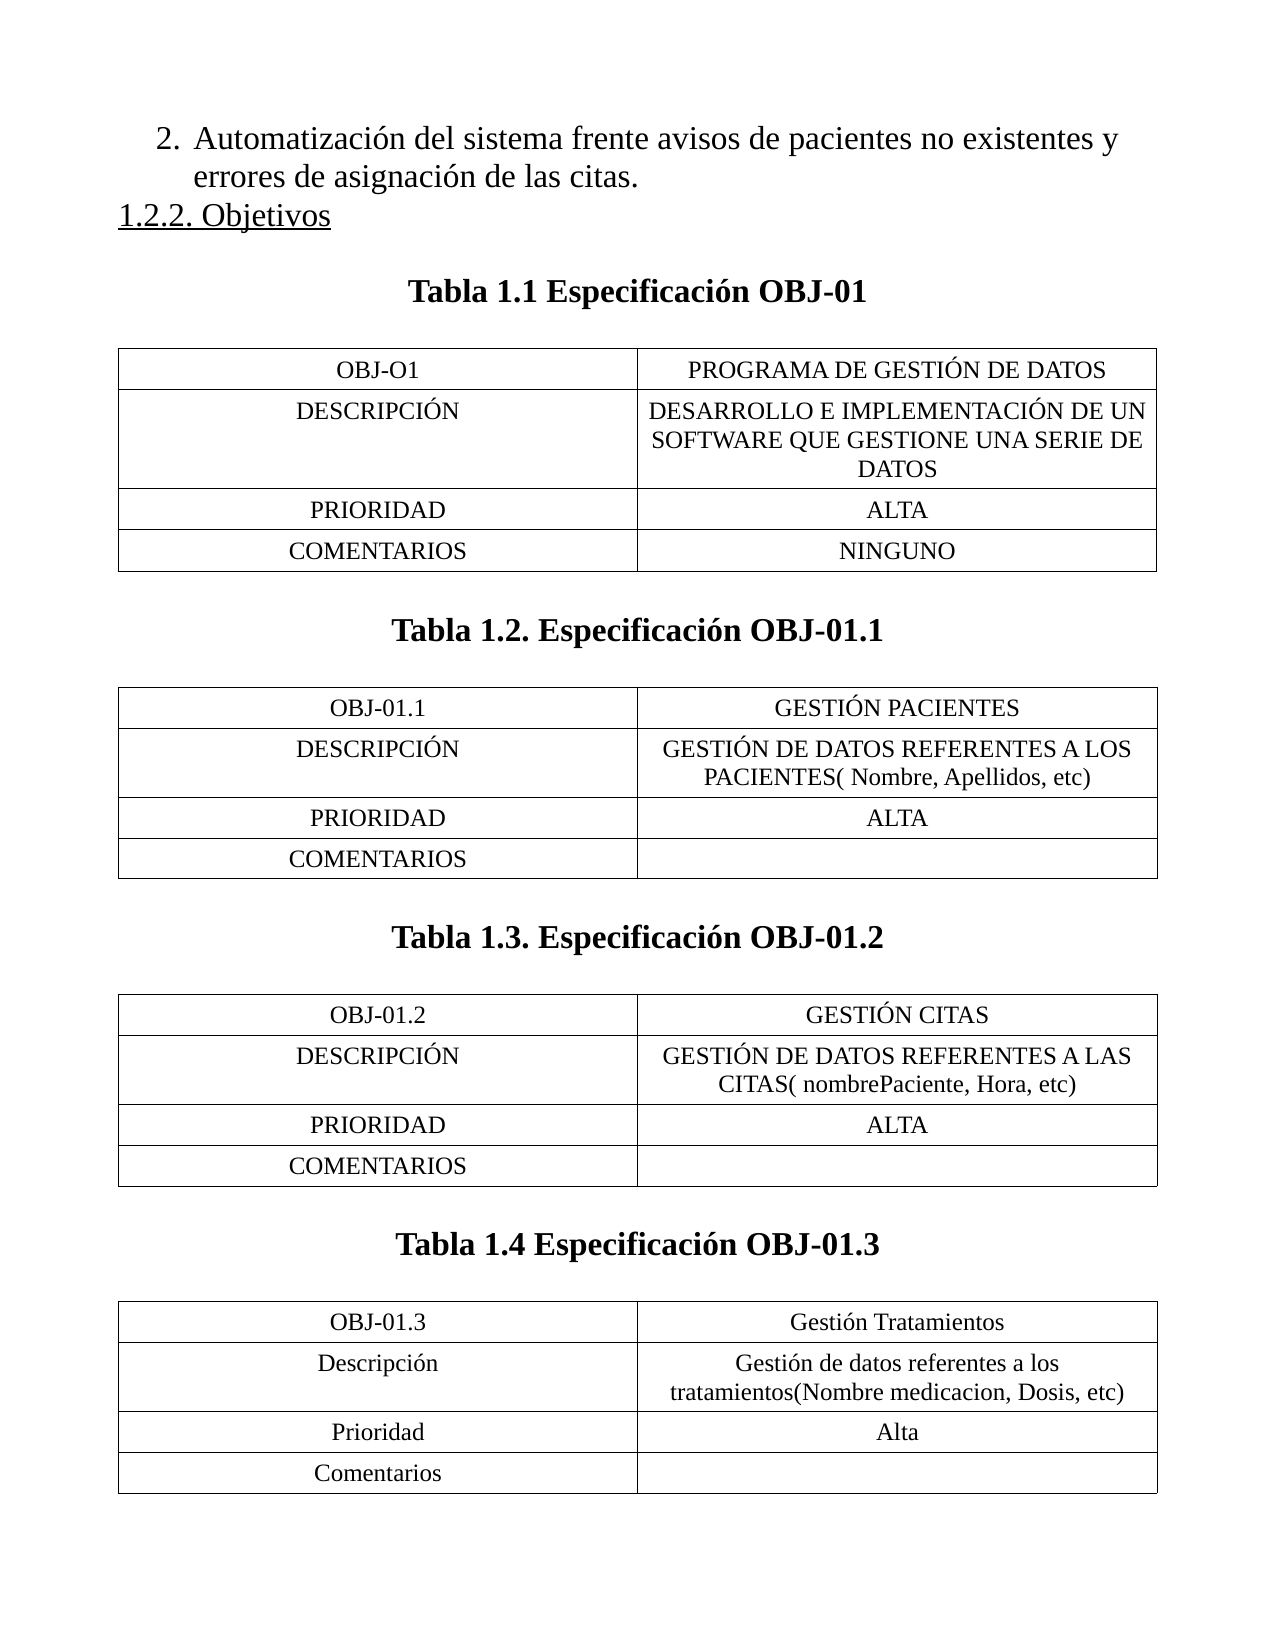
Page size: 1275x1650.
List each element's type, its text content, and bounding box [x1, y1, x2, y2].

table_cell DESARROLLO E IMPLEMENTACIÓN DE UN SOFTWARE QUE GESTIONE UNA SERIE DE DATOS [638, 390, 1156, 488]
table_cell Alta [638, 1412, 1157, 1452]
table_cell COMENTARIOS [119, 839, 637, 878]
text Tabla 1.3. Especificación OBJ-01.2 [118, 917, 1157, 956]
table_cell PRIORIDAD [119, 798, 637, 838]
table_cell PRIORIDAD [119, 489, 637, 529]
table_cell [638, 1453, 1157, 1493]
table_cell Descripción [119, 1343, 637, 1411]
table_cell ALTA [638, 489, 1156, 529]
table_cell [638, 839, 1157, 878]
table_cell COMENTARIOS [119, 530, 637, 571]
table_cell DESCRIPCIÓN [119, 390, 637, 488]
table_cell Gestión de datos referentes a los tratamientos(Nombre medicacion, Dosis, etc) [638, 1343, 1157, 1411]
text Tabla 1.2. Especificación OBJ-01.1 [118, 610, 1157, 648]
list Automatización del sistema frente avisos de pacientes no existentes y errores de asignación de las citas. [156, 118, 1157, 195]
table_cell ALTA [638, 798, 1157, 838]
table_cell ALTA [638, 1105, 1157, 1145]
text Tabla 1.1 Especificación OBJ-01 [118, 271, 1157, 310]
table_cell DESCRIPCIÓN [119, 1036, 637, 1104]
table_cell Comentarios [119, 1453, 637, 1493]
table_cell DESCRIPCIÓN [119, 729, 637, 797]
table_header OBJ-01.3 [119, 1302, 637, 1342]
table_cell PRIORIDAD [119, 1105, 637, 1145]
table_header OBJ-O1 [119, 349, 637, 389]
table_header OBJ-01.2 [119, 995, 637, 1034]
table_cell [638, 1146, 1157, 1186]
table_header PROGRAMA DE GESTIÓN DE DATOS [638, 349, 1156, 389]
table_header OBJ-01.1 [119, 688, 637, 727]
table_header GESTIÓN CITAS [638, 995, 1157, 1034]
table_header GESTIÓN PACIENTES [638, 688, 1157, 727]
text Tabla 1.4 Especificación OBJ-01.3 [118, 1224, 1157, 1263]
table_cell NINGUNO [638, 530, 1156, 571]
table_header Gestión Tratamientos [638, 1302, 1157, 1342]
table_cell Prioridad [119, 1412, 637, 1452]
table_cell GESTIÓN DE DATOS REFERENTES A LOS PACIENTES( Nombre, Apellidos, etc) [638, 729, 1157, 797]
text 1.2.2. Objetivos [118, 195, 1157, 233]
table_cell COMENTARIOS [119, 1146, 637, 1186]
table_cell GESTIÓN DE DATOS REFERENTES A LAS CITAS( nombrePaciente, Hora, etc) [638, 1036, 1157, 1104]
